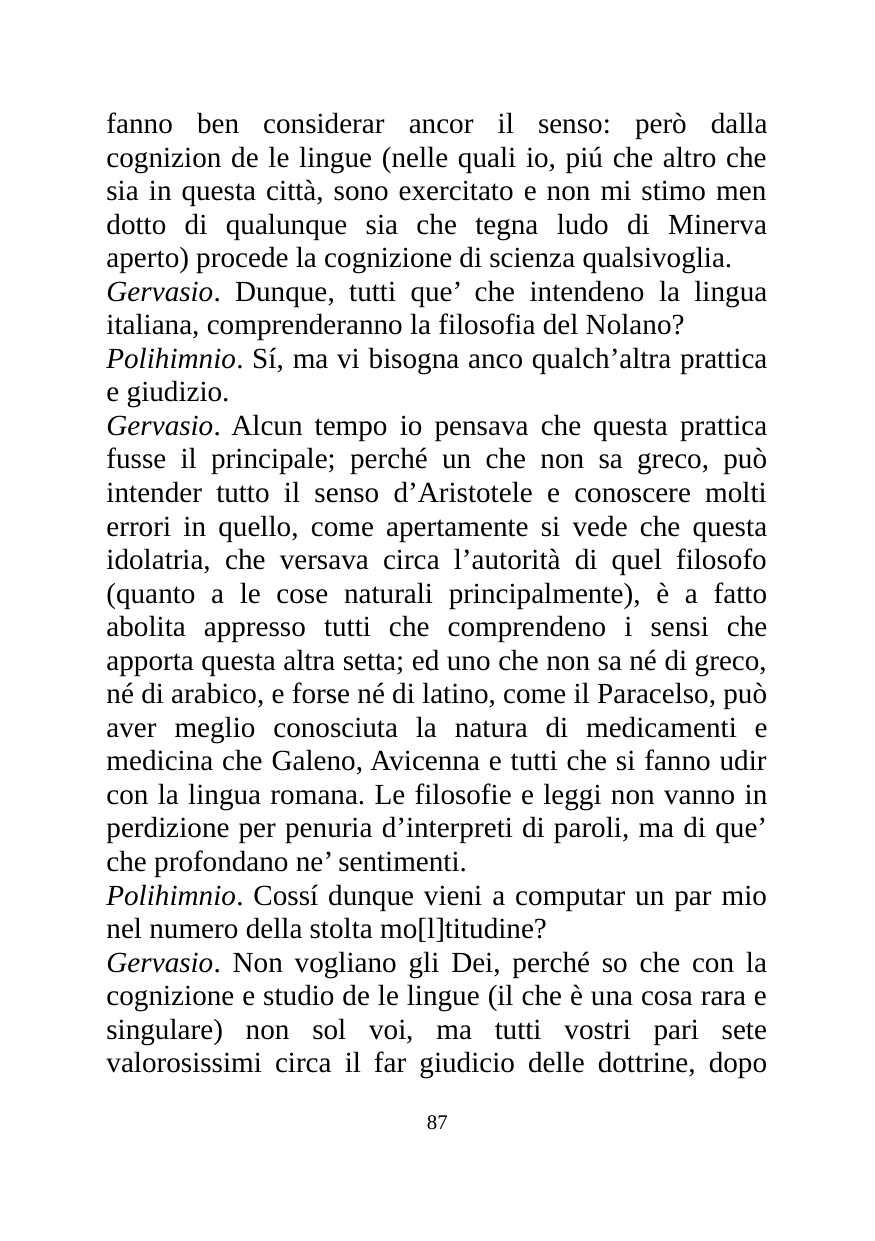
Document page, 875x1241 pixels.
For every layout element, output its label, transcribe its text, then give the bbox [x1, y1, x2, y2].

text Polihimnio. Cossí dunque vieni a computar un par mio nel numero della stolta mo[l]titudine? [106, 878, 768, 945]
text Gervasio. Alcun tempo io pensava che questa prattica fusse il principale; perché un che non sa greco, può intender tutto il senso d’Aristotele e conoscere molti errori in quello, come apertamente si vede che questa idolatria, che versava circa l’autorità di quel filosofo (quanto a le cose naturali principalmente), è a fatto abolita appresso tutti che comprendeno i sensi che apporta questa altra setta; ed uno che non sa né di greco, né di arabico, e forse né di latino, come il Paracelso, può aver meglio conosciuta la natura di medicamenti e medicina che Galeno, Avicenna e tutti che si fanno udir con la lingua romana. Le filosofie e leggi non vanno in perdizione per penuria d’interpreti di paroli, ma di que’ che profondano ne’ sentimenti. [106, 408, 768, 878]
text Gervasio. Non vogliano gli Dei, perché so che con la cognizione e studio de le lingue (il che è una cosa rara e singulare) non sol voi, ma tutti vostri pari sete valorosissimi circa il far giudicio delle dottrine, dopo [106, 945, 768, 1079]
text fanno ben considerar ancor il senso: però dalla cognizion de le lingue (nelle quali io, piú che altro che sia in questa città, sono exercitato e non mi stimo men dotto di qualunque sia che tegna ludo di Minerva aperto) procede la cognizione di scienza qualsivoglia. [106, 106, 768, 274]
text Polihimnio. Sí, ma vi bisogna anco qualch’altra prattica e giudizio. [106, 341, 768, 408]
text Gervasio. Dunque, tutti que’ che intendeno la lingua italiana, comprenderanno la filosofia del Nolano? [106, 274, 768, 341]
